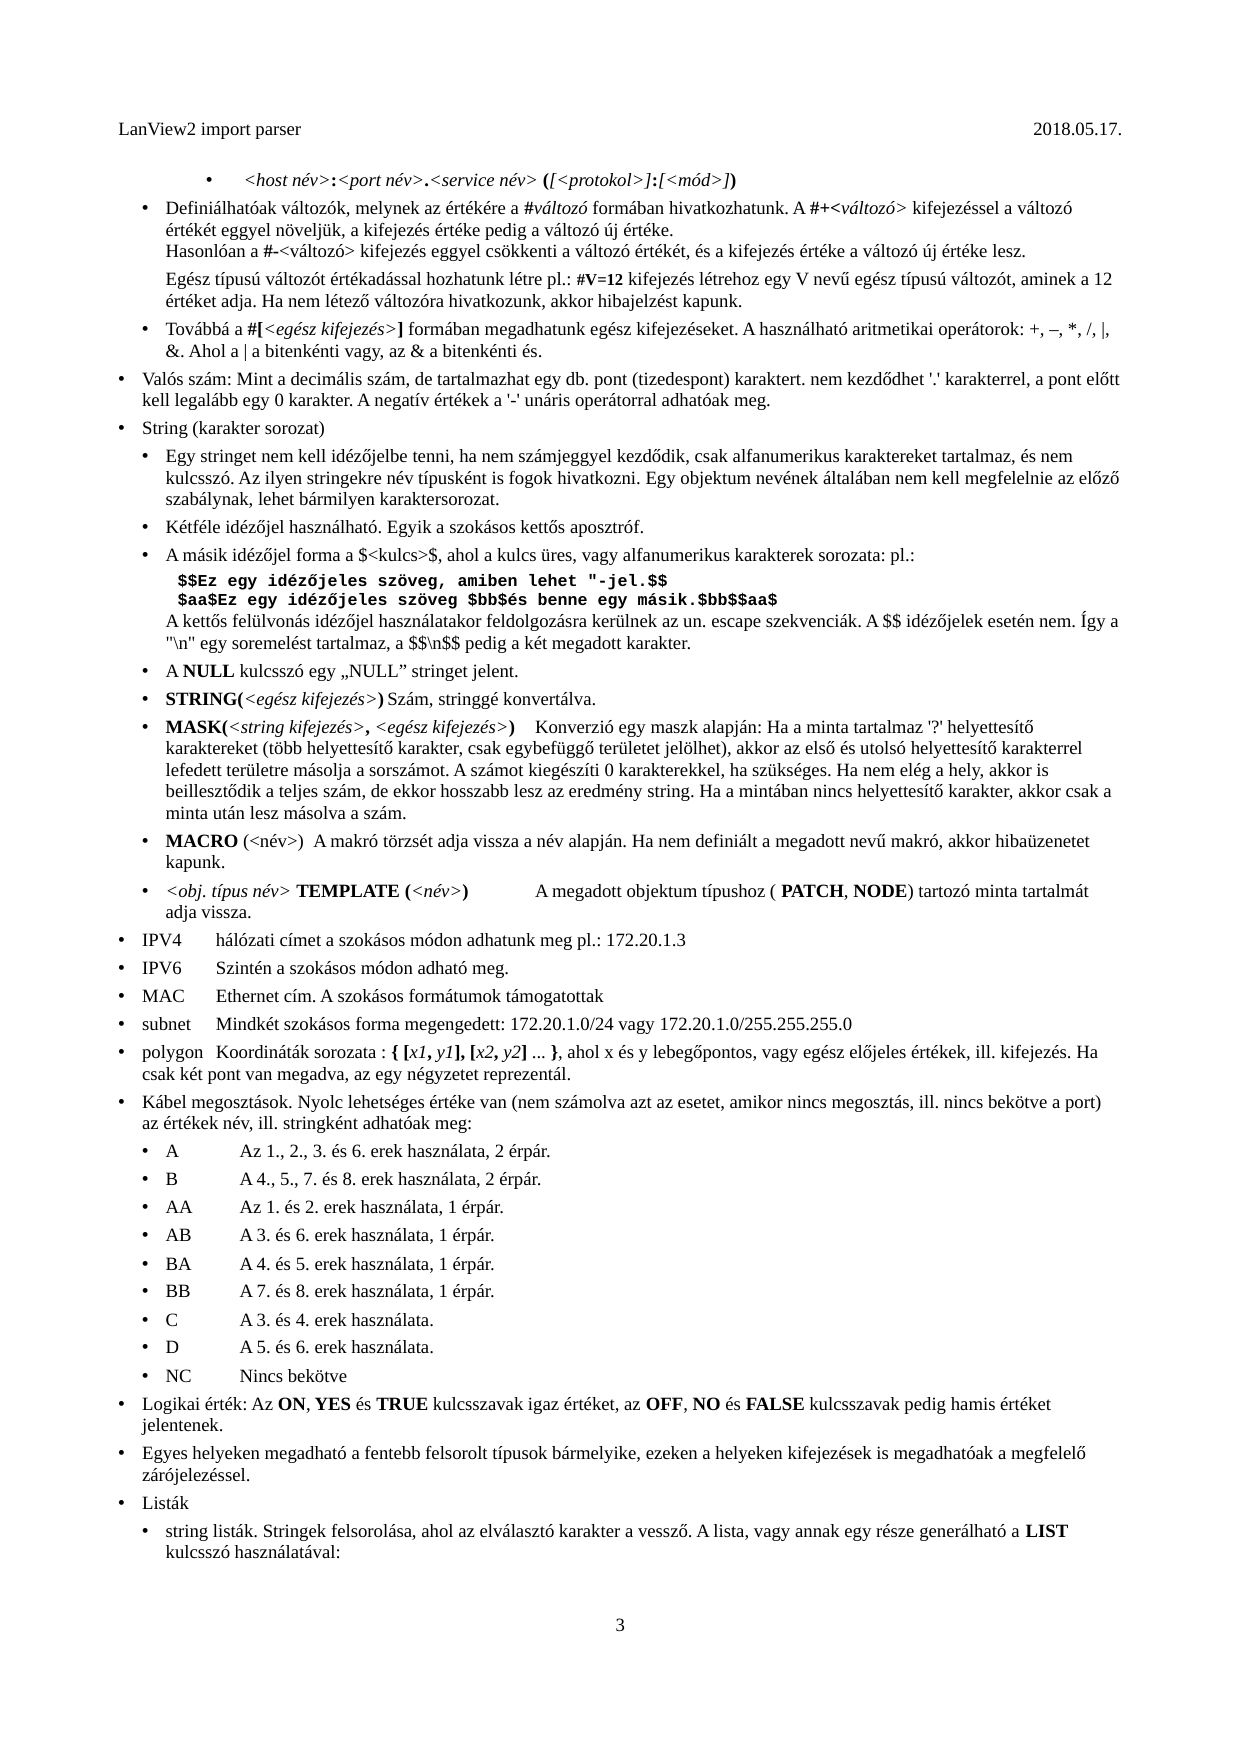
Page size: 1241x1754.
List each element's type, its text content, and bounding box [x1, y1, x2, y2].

list Valós szám: Mint a decimális szám, de tartalmazhat egy db. pont (tizedespont) karaktert. nem kezdődhet '.' karakterrel, a pont előtt kell legalább egy 0 karakter. A negatív értékek a '-' unáris operátorral adhatóak meg. [118, 367, 1122, 411]
list AA Az 1. és 2. erek használata, 1 érpár. [142, 1196, 1122, 1218]
list MAC Ethernet cím. A szokásos formátumok támogatottak [118, 985, 1122, 1007]
text $aa$Ez egy idézőjeles szöveg $bb$és benne egy másik.$bb$$aa$ [177, 591, 1122, 610]
list string listák. Stringek felsorolása, ahol az elválasztó karakter a vessző. A lista, vagy annak egy része generálható a LIST kulcsszó használatával: [142, 1520, 1122, 1563]
list A Az 1., 2., 3. és 6. erek használata, 2 érpár. [142, 1140, 1122, 1162]
list polygon Koordináták sorozata : { [x1, y1], [x2, y2] ... }, ahol x és y lebegőpontos, vagy egész előjeles értékek, ill. kifejezés. Ha csak két pont van megadva, az egy négyzetet reprezentál. [118, 1041, 1122, 1084]
list B A 4., 5., 7. és 8. erek használata, 2 érpár. [142, 1168, 1122, 1190]
list Kétféle idézőjel használható. Egyik a szokásos kettős aposztróf. [142, 516, 1122, 538]
list A NULL kulcsszó egy „NULL” stringet jelent. [142, 659, 1122, 681]
list Egy stringet nem kell idézőjelbe tenni, ha nem számjeggyel kezdődik, csak alfanumerikus karaktereket tartalmaz, és nem kulcsszó. Az ilyen stringekre név típusként is fogok hivatkozni. Egy objektum nevének általában nem kell megfelelnie az előző szabálynak, lehet bármilyen karaktersorozat. [142, 445, 1122, 510]
list Definiálhatóak változók, melynek az értékére a #változó formában hivatkozhatunk. A #+<változó> kifejezéssel a változó értékét eggyel növeljük, a kifejezés értéke pedig a változó új értéke. Hasonlóan a #-<változó> kifejezés eggyel csökkenti a változó értékét, és a kifejezés értéke a változó új értéke lesz. [142, 197, 1122, 262]
list C A 3. és 4. erek használata. [142, 1308, 1122, 1330]
list Logikai érték: Az ON, YES és TRUE kulcsszavak igaz értéket, az OFF, NO és FALSE kulcsszavak pedig hamis értéket jelentenek. [118, 1392, 1122, 1436]
list IPV4 hálózati címet a szokásos módon adhatunk meg pl.: 172.20.1.3 [118, 929, 1122, 951]
list MASK(<string kifejezés>, <egész kifejezés>) Konverzió egy maszk alapján: Ha a minta tartalmaz '?' helyettesítő karaktereket (több helyettesítő karakter, csak egybefüggő területet jelölhet), akkor az első és utolsó helyettesítő karakterrel lefedett területre másolja a sorszámot. A számot kiegészíti 0 karakterekkel, ha szükséges. Ha nem elég a hely, akkor is beillesztődik a teljes szám, de ekkor hosszabb lesz az eredmény string. Ha a mintában nincs helyettesítő karakter, akkor csak a minta után lesz másolva a szám. [142, 716, 1122, 823]
list Továbbá a #[<egész kifejezés>] formában megadhatunk egész kifejezéseket. A használható aritmetikai operátorok: +, –, *, /, |, &. Ahol a | a bitenkénti vagy, az & a bitenkénti és. [142, 318, 1122, 361]
list D A 5. és 6. erek használata. [142, 1336, 1122, 1358]
list BB A 7. és 8. erek használata, 1 érpár. [142, 1280, 1122, 1302]
list IPV6 Szintén a szokásos módon adható meg. [118, 957, 1122, 979]
list <obj. típus név> TEMPLATE (<név>) A megadott objektum típushoz ( PATCH, NODE) tartozó minta tartalmát adja vissza. [142, 879, 1122, 923]
list STRING(<egész kifejezés>) Szám, stringgé konvertálva. [142, 688, 1122, 709]
list Listák [118, 1492, 1122, 1513]
list Egész típusú változót értékadással hozhatunk létre pl.: #V=12 kifejezés létrehoz egy V nevű egész típusú változót, aminek a 12 értéket adja. Ha nem létező változóra hivatkozunk, akkor hibajelzést kapunk. [142, 268, 1122, 311]
list BA A 4. és 5. erek használata, 1 érpár. [142, 1252, 1122, 1274]
list NC Nincs bekötve [142, 1364, 1122, 1386]
list String (karakter sorozat) [118, 417, 1122, 439]
list Egyes helyeken megadható a fentebb felsorolt típusok bármelyike, ezeken a helyeken kifejezések is megadhatóak a megfelelő zárójelezéssel. [118, 1442, 1122, 1485]
list subnet Mindkét szokásos forma megengedett: 172.20.1.0/24 vagy 172.20.1.0/255.255.255.0 [118, 1013, 1122, 1035]
text $$Ez egy idézőjeles szöveg, amiben lehet "-jel.$$ [177, 572, 1122, 591]
list MACRO (<név>) A makró törzsét adja vissza a név alapján. Ha nem definiált a megadott nevű makró, akkor hibaüzenetet kapunk. [142, 830, 1122, 873]
list AB A 3. és 6. erek használata, 1 érpár. [142, 1224, 1122, 1246]
list A másik idézőjel forma a $<kulcs>$, ahol a kulcs üres, vagy alfanumerikus karakterek sorozata: pl.: [142, 544, 1122, 566]
list A kettős felülvonás idézőjel használatakor feldolgozásra kerülnek az un. escape szekvenciák. A $$ idézőjelek esetén nem. Így a "\n" egy soremelést tartalmaz, a $$\n$$ pedig a két megadott karakter. [142, 610, 1122, 653]
list <host név>:<port név>.<service név> ([<protokol>]:[<mód>]) [206, 169, 1122, 191]
list Kábel megosztások. Nyolc lehetséges értéke van (nem számolva azt az esetet, amikor nincs megosztás, ill. nincs bekötve a port) az értékek név, ill. stringként adhatóak meg: [118, 1091, 1122, 1134]
